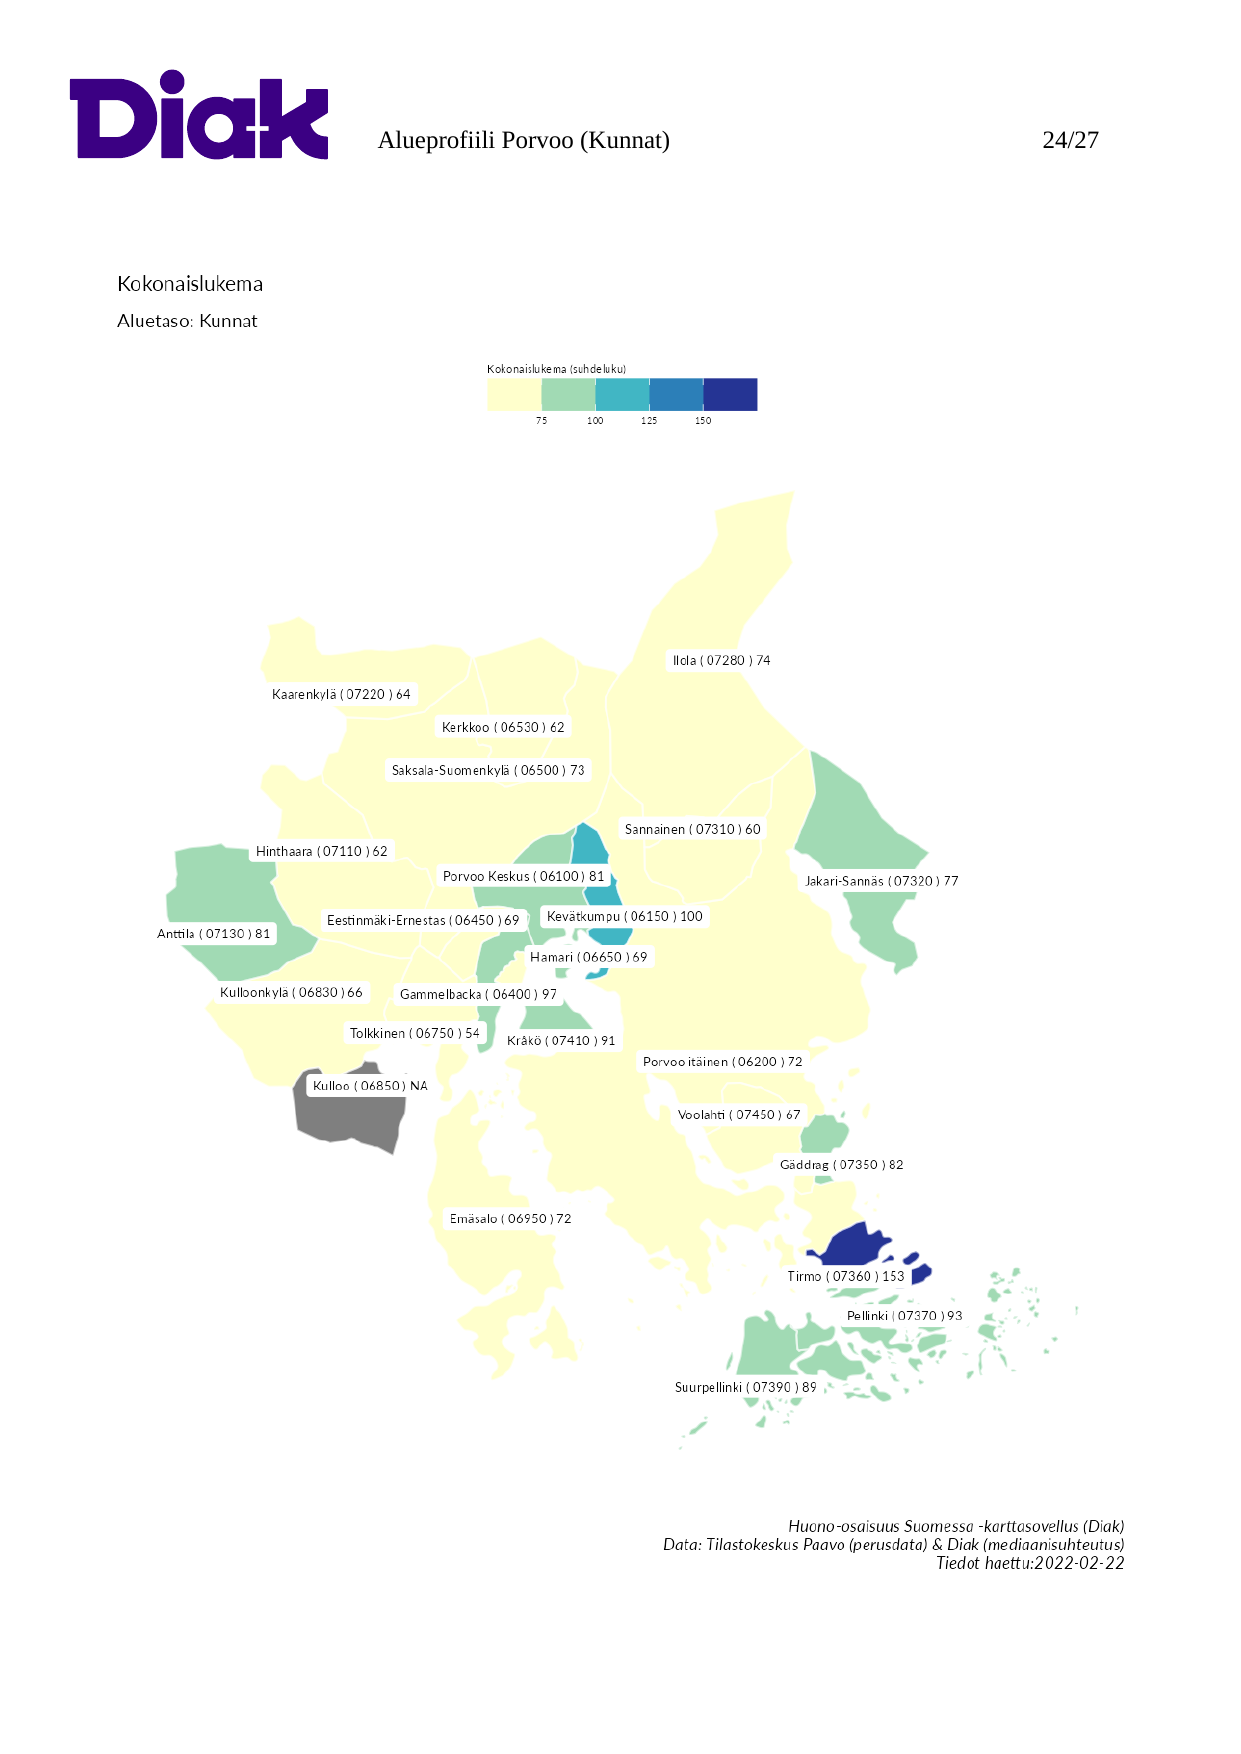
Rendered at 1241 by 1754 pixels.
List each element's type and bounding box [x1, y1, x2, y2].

picture [61, 196, 1179, 1651]
